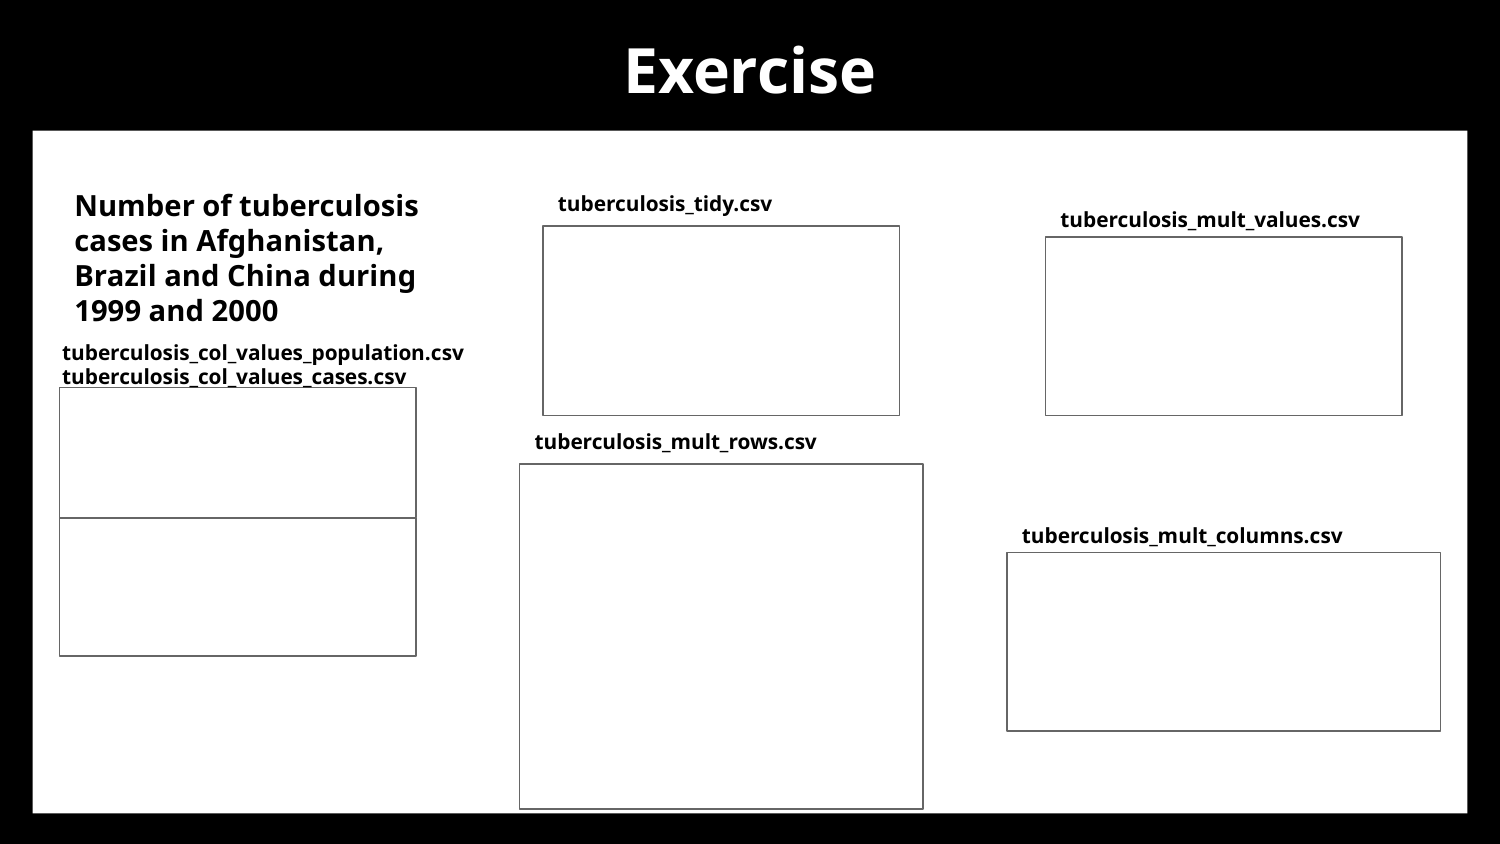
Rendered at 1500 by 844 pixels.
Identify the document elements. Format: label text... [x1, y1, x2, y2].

text_box tuberculosis_mult_columns.csv [1006, 517, 1411, 563]
text_box tuberculosis_mult_values.csv [1045, 191, 1468, 237]
text_box tuberculosis_mult_rows.csv [519, 418, 923, 464]
text_box Number of tuberculosis cases in Afghanistan, Brazil and China during 1999 and 2000 [59, 167, 463, 347]
text_box tuberculosis_col_values_population.csv tuberculosis_col_values_cases.csv [47, 341, 573, 387]
text_box tuberculosis_tidy.csv [542, 180, 900, 226]
text_box Exercise [32, 21, 1468, 116]
